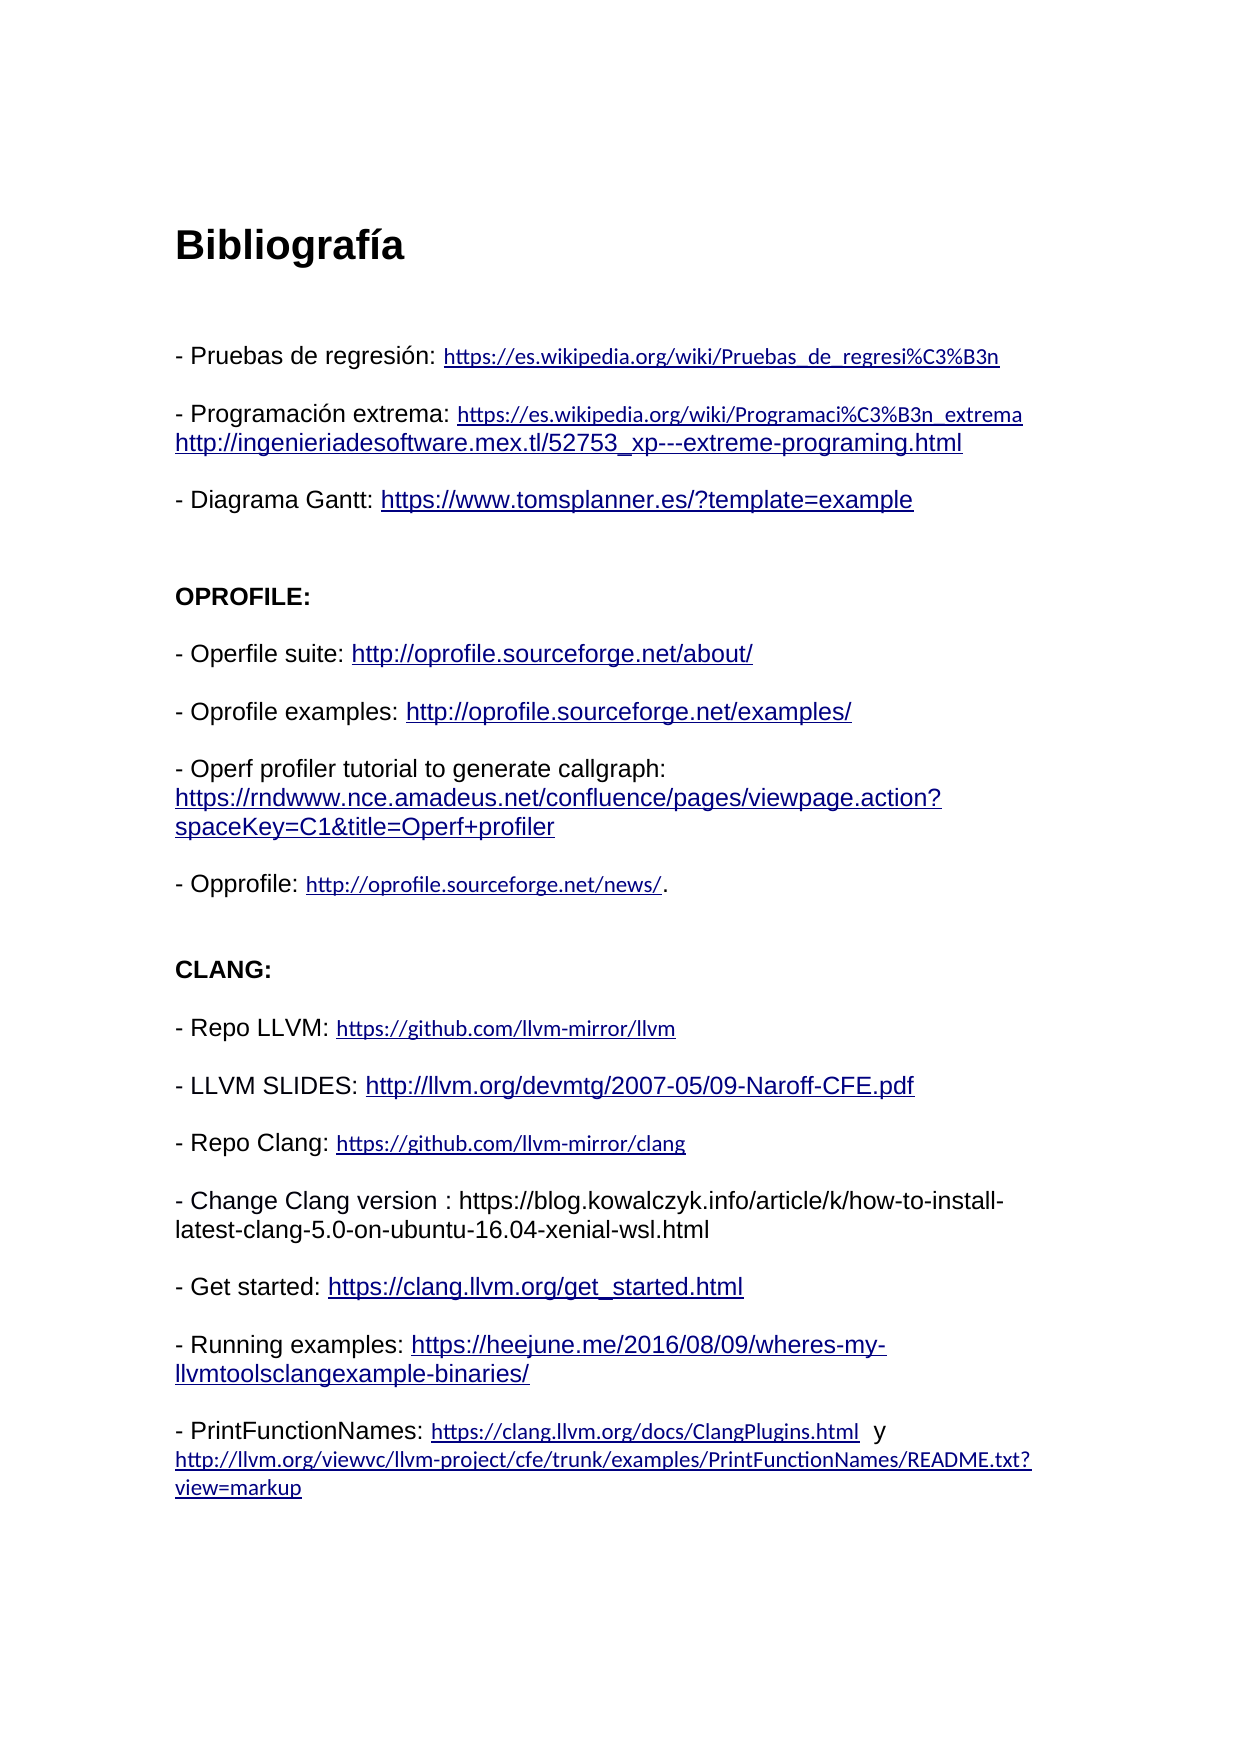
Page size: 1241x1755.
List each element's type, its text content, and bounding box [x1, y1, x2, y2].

text Bibliografía [175, 220, 1065, 268]
text - Programación extrema: https://es.wikipedia.org/wiki/Programaci%C3%B3n_extrema [175, 399, 1065, 428]
text - Operf profiler tutorial to generate callgraph: https://rndwww.nce.amadeus.net/confluence/pages/viewpage.action?spaceKey=C1&title=Operf+profiler [175, 754, 1065, 841]
text http://ingenieriadesoftware.mex.tl/52753_xp---extreme-programing.html [175, 428, 1065, 457]
text - Pruebas de regresión: https://es.wikipedia.org/wiki/Pruebas_de_regresi%C3%B3n [175, 341, 1065, 370]
text OPROFILE: [175, 582, 1065, 611]
text - Operfile suite: http://oprofile.sourceforge.net/about/ [175, 639, 1065, 668]
text - Oprofile examples: http://oprofile.sourceforge.net/examples/ [175, 697, 1065, 726]
text - Diagrama Gantt: https://www.tomsplanner.es/?template=example [175, 485, 1065, 514]
text - Repo Clang: https://github.com/llvm-mirror/clang [175, 1128, 1065, 1157]
text CLANG: [175, 955, 1065, 984]
text - PrintFunctionNames: https://clang.llvm.org/docs/ClangPlugins.html y http://llvm.org/viewvc/llvm-project/cfe/trunk/examples/PrintFunctionNames/README.txt?view=markup [175, 1416, 1065, 1501]
text - Get started: https://clang.llvm.org/get_started.html [175, 1272, 1065, 1301]
text - Change Clang version : https://blog.kowalczyk.info/article/k/how-to-install-latest-clang-5.0-on-ubuntu-16.04-xenial-wsl.html [175, 1186, 1065, 1243]
text - Opprofile: http://oprofile.sourceforge.net/news/. [175, 868, 1065, 898]
text - Running examples: https://heejune.me/2016/08/09/wheres-my-llvmtoolsclangexample-binaries/ [175, 1330, 1065, 1387]
text - LLVM SLIDES: http://llvm.org/devmtg/2007-05/09-Naroff-CFE.pdf [175, 1071, 1065, 1099]
text - Repo LLVM: https://github.com/llvm-mirror/llvm [175, 1013, 1065, 1042]
